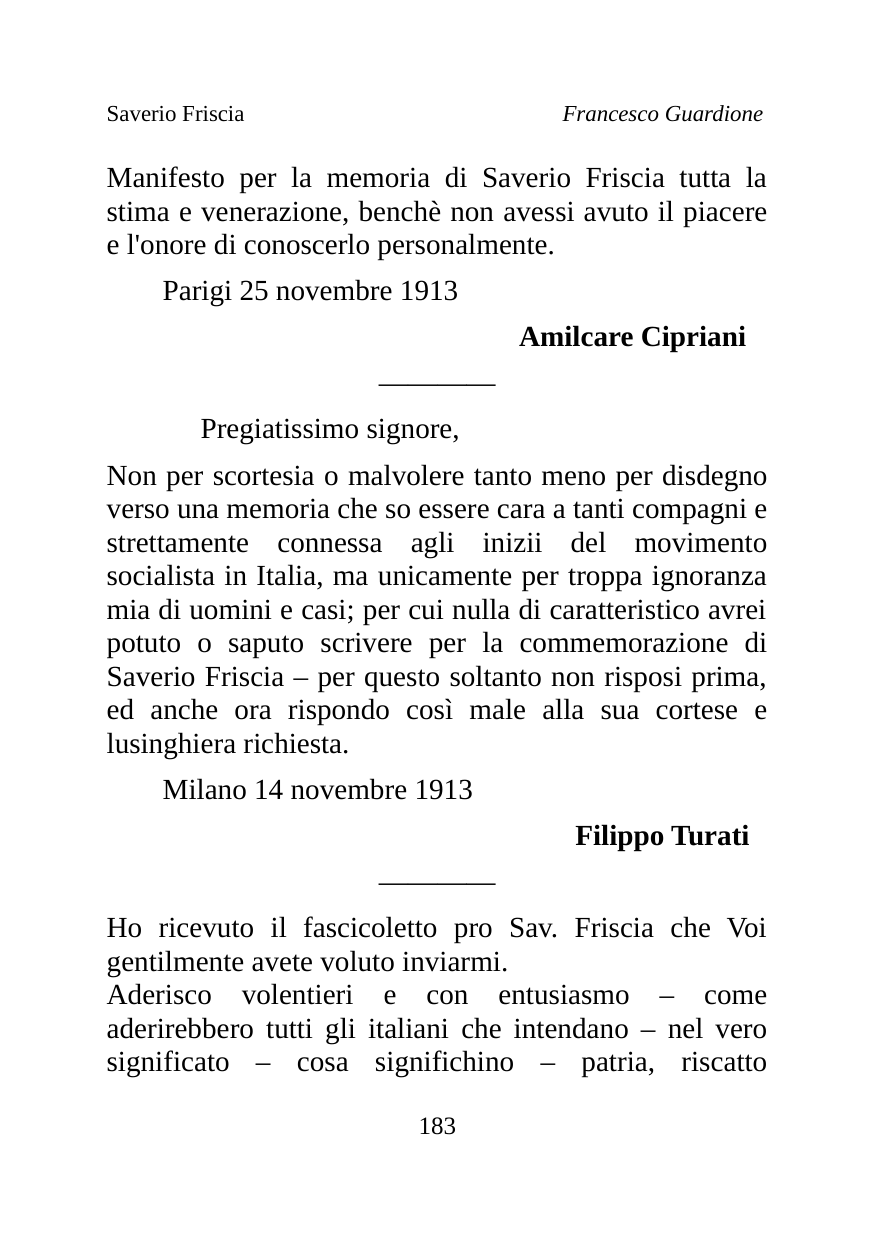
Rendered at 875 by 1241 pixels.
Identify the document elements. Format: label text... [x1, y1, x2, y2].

text Pregiatissimo signore, [106, 412, 768, 445]
text Milano 14 novembre 1913 [106, 772, 768, 806]
text Filippo Turati [106, 818, 768, 852]
text Aderisco volentieri e con entusiasmo – come aderirebbero tutti gli italiani che intendano – nel vero significato – cosa significhino – patria, riscatto [106, 977, 768, 1078]
text Parigi 25 novembre 1913 [106, 273, 768, 307]
text ———— [106, 864, 768, 898]
text ———— [106, 366, 768, 399]
text Manifesto per la memoria di Saverio Friscia tutta la stima e venerazione, benchè non avessi avuto il piacere e l'onore di conoscerlo personalmente. [106, 160, 768, 261]
text Non per scortesia o malvolere tanto meno per disdegno verso una memoria che so essere cara a tanti compagni e strettamente connessa agli inizii del movimento socialista in Italia, ma unicamente per troppa ignoranza mia di uomini e casi; per cui nulla di caratteristico avrei potuto o saputo scrivere per la commemorazione di Saverio Friscia – per questo soltanto non risposi prima, ed anche ora rispondo così male alla sua cortese e lusinghiera richiesta. [106, 458, 768, 759]
text Amilcare Cipriani [106, 319, 768, 353]
text Ho ricevuto il fascicoletto pro Sav. Friscia che Voi gentilmente avete voluto inviarmi. [106, 910, 768, 977]
